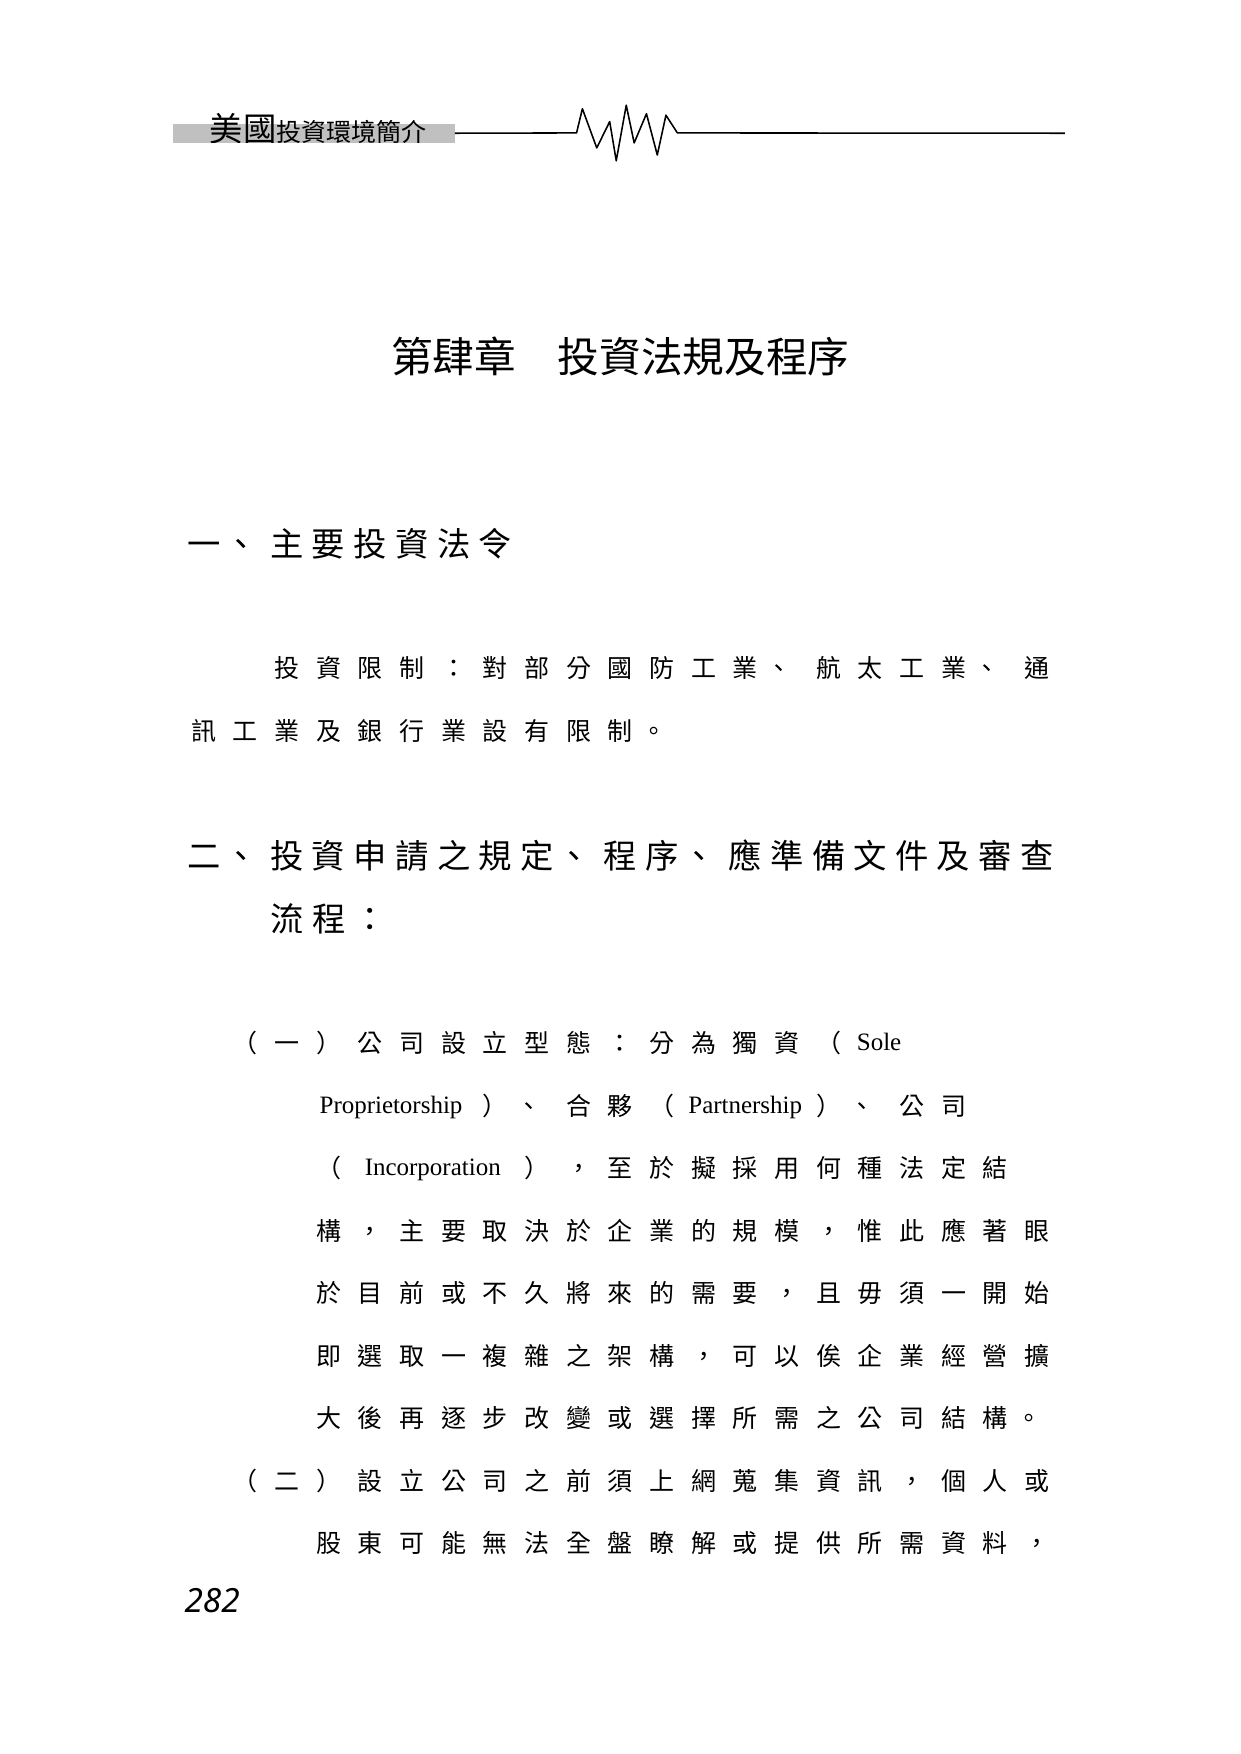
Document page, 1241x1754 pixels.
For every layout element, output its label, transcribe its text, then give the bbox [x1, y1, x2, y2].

text 第肆章 投資法規及程序 [183, 313, 1058, 375]
text 一、主要投資法令 [183, 500, 1058, 563]
text （一）公司設立型態：分為獨資（Sole Proprietorship）、合夥（Partnership）、公司（Incorporation），至於擬採用何種法定結構，主要取決於企業的規模，惟此應著眼於目前或不久將來的需要，且毋須一開始即選取一複雜之架構，可以俟企業經營擴大後再逐步改變或選擇所需之公司結構。 [207, 1000, 1058, 1438]
text （二）設立公司之前須上網蒐集資訊，個人或股東可能無法全盤瞭解或提供所需資料， [207, 1438, 1058, 1563]
text 二、投資申請之規定、程序、應準備文件及審查流程： [183, 813, 1058, 938]
text 投資限制：對部分國防工業、航太工業、通訊工業及銀行業設有限制。 [183, 625, 1058, 750]
